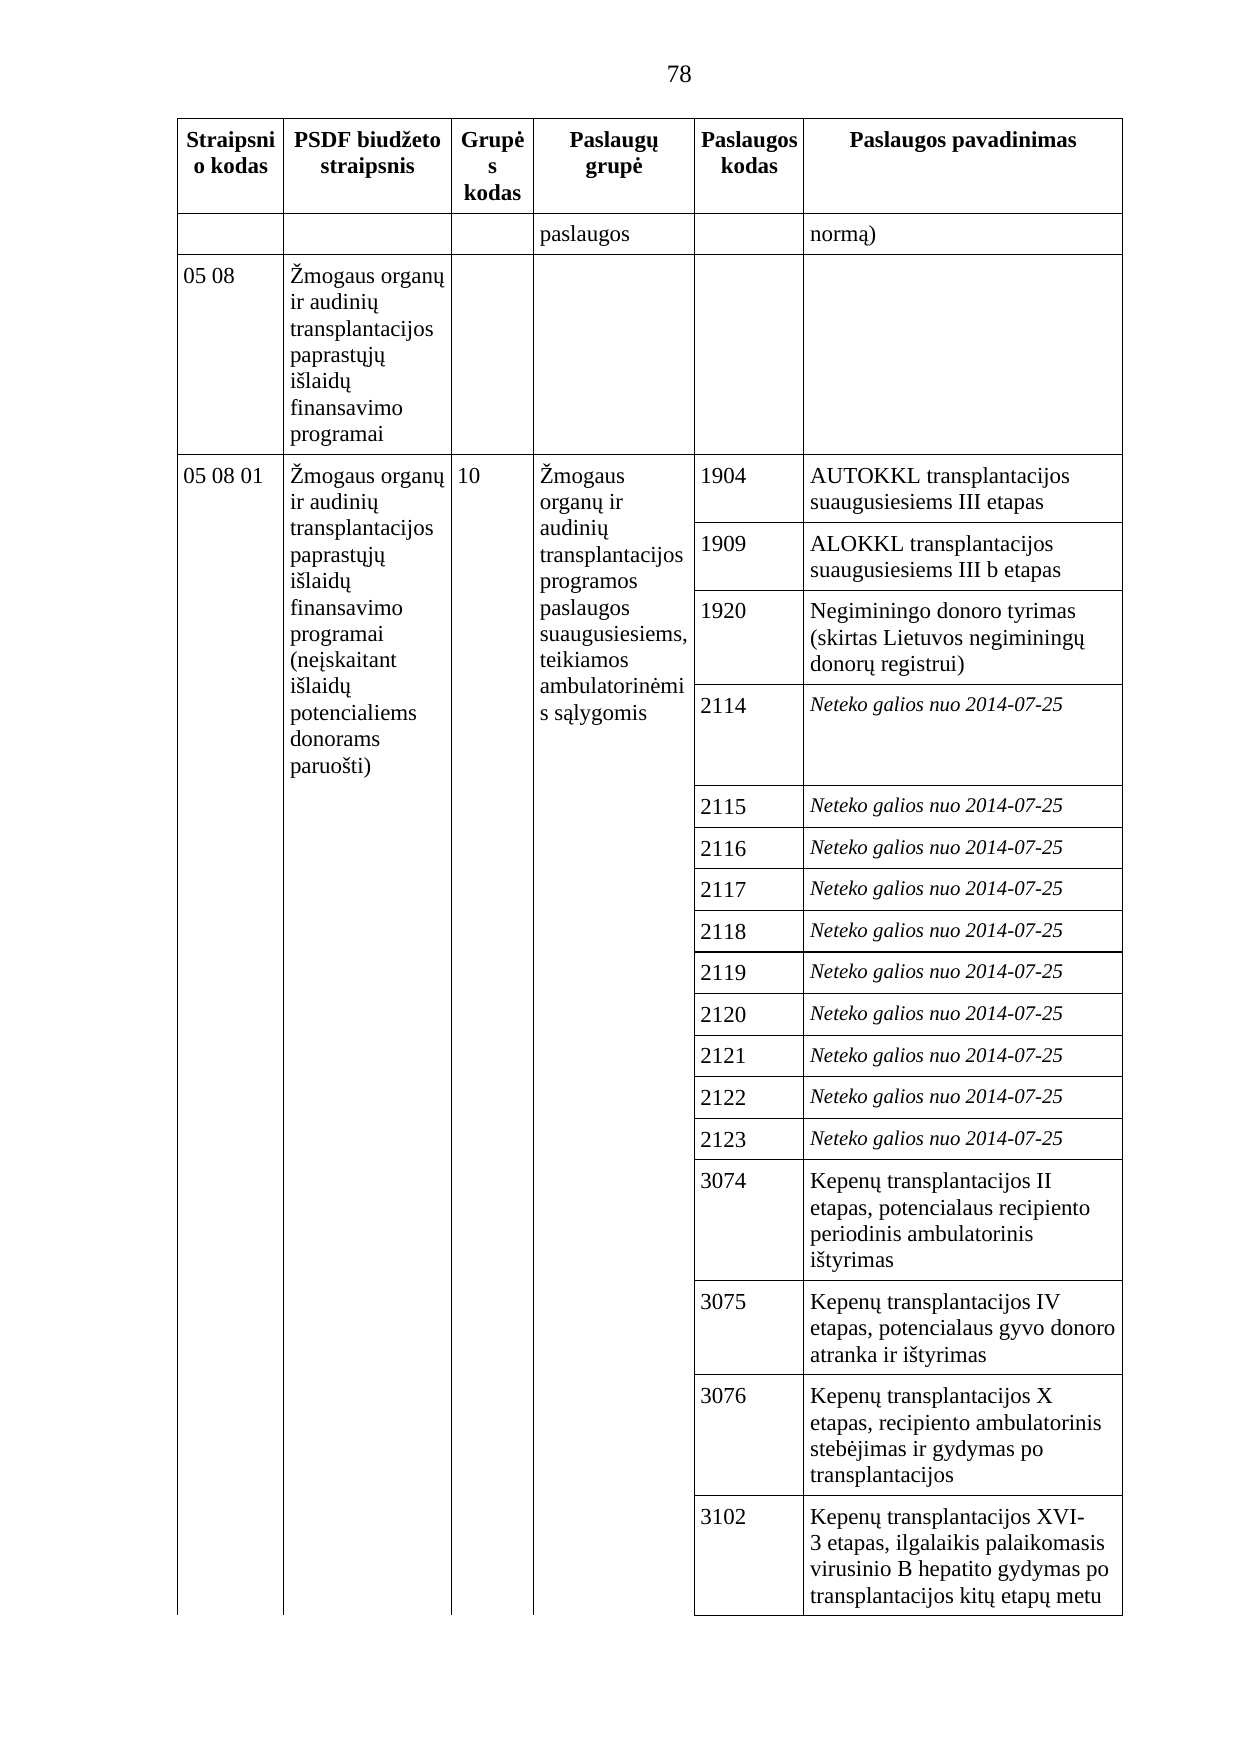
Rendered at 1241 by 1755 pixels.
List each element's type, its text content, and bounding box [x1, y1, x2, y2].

table_cell [178, 951, 283, 993]
table_cell [284, 951, 451, 993]
table_cell 3075 [695, 1281, 803, 1374]
table_cell Neteko galios nuo 2014-07-25 [804, 869, 1122, 910]
table_cell [534, 868, 694, 910]
table_cell [178, 1495, 283, 1615]
table_cell [452, 868, 533, 910]
table_cell 3074 [695, 1160, 803, 1280]
table_cell Neteko galios nuo 2014-07-25 [804, 1036, 1122, 1076]
table_cell [452, 827, 533, 868]
table_cell [804, 255, 1122, 454]
table_cell [178, 1159, 283, 1280]
table_cell Neteko galios nuo 2014-07-25 [804, 1119, 1122, 1159]
table_cell [452, 1118, 533, 1159]
table_header Paslaugos pavadinimas [804, 119, 1122, 212]
table_cell [284, 827, 451, 868]
table_cell [178, 868, 283, 910]
table_cell AUTOKKL transplantacijos suaugusiesiems III etapas [804, 455, 1122, 522]
table_cell [178, 1374, 283, 1495]
table_cell 2114 [695, 685, 803, 785]
table_cell Neteko galios nuo 2014-07-25 [804, 953, 1122, 993]
table_cell Neteko galios nuo 2014-07-25 [804, 685, 1122, 785]
table_cell [178, 590, 283, 684]
table_cell [534, 1374, 694, 1495]
table_header Straipsnio kodas [178, 119, 283, 212]
table_cell Kepenų transplantacijos XVI-3 etapas, ilgalaikis palaikomasis virusinio B hepatito gydymas po transplantacijos kitų etapų metu [804, 1496, 1122, 1615]
table_cell 2118 [695, 911, 803, 951]
table_cell [178, 1280, 283, 1374]
table_header Paslaugų grupė [534, 119, 694, 212]
table_cell [284, 1118, 451, 1159]
table_cell [534, 993, 694, 1034]
table_cell [178, 785, 283, 827]
table_header Grupės kodas [452, 119, 533, 212]
table_cell [452, 1495, 533, 1615]
table_cell Neteko galios nuo 2014-07-25 [804, 911, 1122, 951]
table_cell [178, 522, 283, 589]
table_cell [534, 1280, 694, 1374]
table_cell Neteko galios nuo 2014-07-25 [804, 1077, 1122, 1118]
table_cell 05 08 [178, 255, 283, 454]
table_cell [452, 1076, 533, 1118]
table_cell 3102 [695, 1496, 803, 1615]
table_cell 2115 [695, 786, 803, 827]
table_cell [284, 993, 451, 1034]
table_cell 2122 [695, 1077, 803, 1118]
table_cell 3076 [695, 1375, 803, 1495]
table_header Paslaugos kodas [695, 119, 803, 212]
table_cell Žmogaus organų ir audinių transplantacijos paprastųjų išlaidų finansavimo programai [284, 255, 451, 454]
table_cell 1904 [695, 455, 803, 522]
table_cell [452, 590, 533, 684]
table_cell Žmogaus organų ir audinių transplantacijos programos paslaugos suaugusiesiems, teikiamos ambulatorinėmis sąlygomis [534, 455, 694, 785]
table_cell normą) [804, 214, 1122, 254]
table_cell ALOKKL transplantacijos suaugusiesiems III b etapas [804, 523, 1122, 589]
table_cell [178, 910, 283, 951]
table_cell [178, 214, 283, 254]
table_cell [452, 1280, 533, 1374]
table_cell [284, 1159, 451, 1280]
table_cell [284, 214, 451, 254]
table_cell [284, 1035, 451, 1076]
table_cell [534, 785, 694, 827]
table_cell [284, 910, 451, 951]
table_cell [452, 1035, 533, 1076]
table_cell [284, 1495, 451, 1615]
table_cell [534, 1076, 694, 1118]
table_cell 2121 [695, 1036, 803, 1076]
table_cell Neteko galios nuo 2014-07-25 [804, 828, 1122, 868]
table_cell [695, 214, 803, 254]
table_cell 1909 [695, 523, 803, 589]
table_cell Neteko galios nuo 2014-07-25 [804, 994, 1122, 1034]
table_cell [452, 785, 533, 827]
table_cell [284, 868, 451, 910]
table_cell [284, 1280, 451, 1374]
table_header PSDF biudžeto straipsnis [284, 119, 451, 212]
table_cell [284, 1374, 451, 1495]
table_cell Žmogaus organų ir audinių transplantacijos paprastųjų išlaidų finansavimo programai (neįskaitant išlaidų potencialiems donorams paruošti) [284, 455, 451, 785]
table_cell [695, 255, 803, 454]
table_cell [284, 785, 451, 827]
table_cell [452, 1374, 533, 1495]
table_cell 2117 [695, 869, 803, 910]
table_cell [178, 1076, 283, 1118]
table_cell 2116 [695, 828, 803, 868]
table_cell [534, 1159, 694, 1280]
table_cell [452, 214, 533, 254]
table_cell [452, 522, 533, 589]
table_cell Kepenų transplantacijos II etapas, potencialaus recipiento periodinis ambulatorinis ištyrimas [804, 1160, 1122, 1280]
table_cell Kepenų transplantacijos X etapas, recipiento ambulatorinis stebėjimas ir gydymas po transplantacijos [804, 1375, 1122, 1495]
table_cell 05 08 01 [178, 455, 283, 522]
table_cell [178, 993, 283, 1034]
table_cell [534, 255, 694, 454]
table_cell 2120 [695, 994, 803, 1034]
table_cell [452, 1159, 533, 1280]
table_cell 2123 [695, 1119, 803, 1159]
table_cell paslaugos [534, 214, 694, 254]
table_cell [452, 684, 533, 785]
table_cell [178, 1118, 283, 1159]
table_cell Neteko galios nuo 2014-07-25 [804, 786, 1122, 827]
table_cell [178, 684, 283, 785]
table_cell [534, 1035, 694, 1076]
table_cell [534, 910, 694, 951]
table_cell [534, 827, 694, 868]
table_cell 2119 [695, 953, 803, 993]
table_cell [452, 993, 533, 1034]
table_cell [452, 255, 533, 454]
table_cell 1920 [695, 591, 803, 684]
table_cell Kepenų transplantacijos IV etapas, potencialaus gyvo donoro atranka ir ištyrimas [804, 1281, 1122, 1374]
table_cell [452, 951, 533, 993]
table_cell [534, 1118, 694, 1159]
table_cell [534, 1495, 694, 1615]
table_cell [284, 1076, 451, 1118]
table_cell 10 [452, 455, 533, 522]
table_cell [452, 910, 533, 951]
table_cell [178, 1035, 283, 1076]
table_cell Negiminingo donoro tyrimas (skirtas Lietuvos negiminingų donorų registrui) [804, 591, 1122, 684]
table_cell [178, 827, 283, 868]
table_cell [534, 951, 694, 993]
